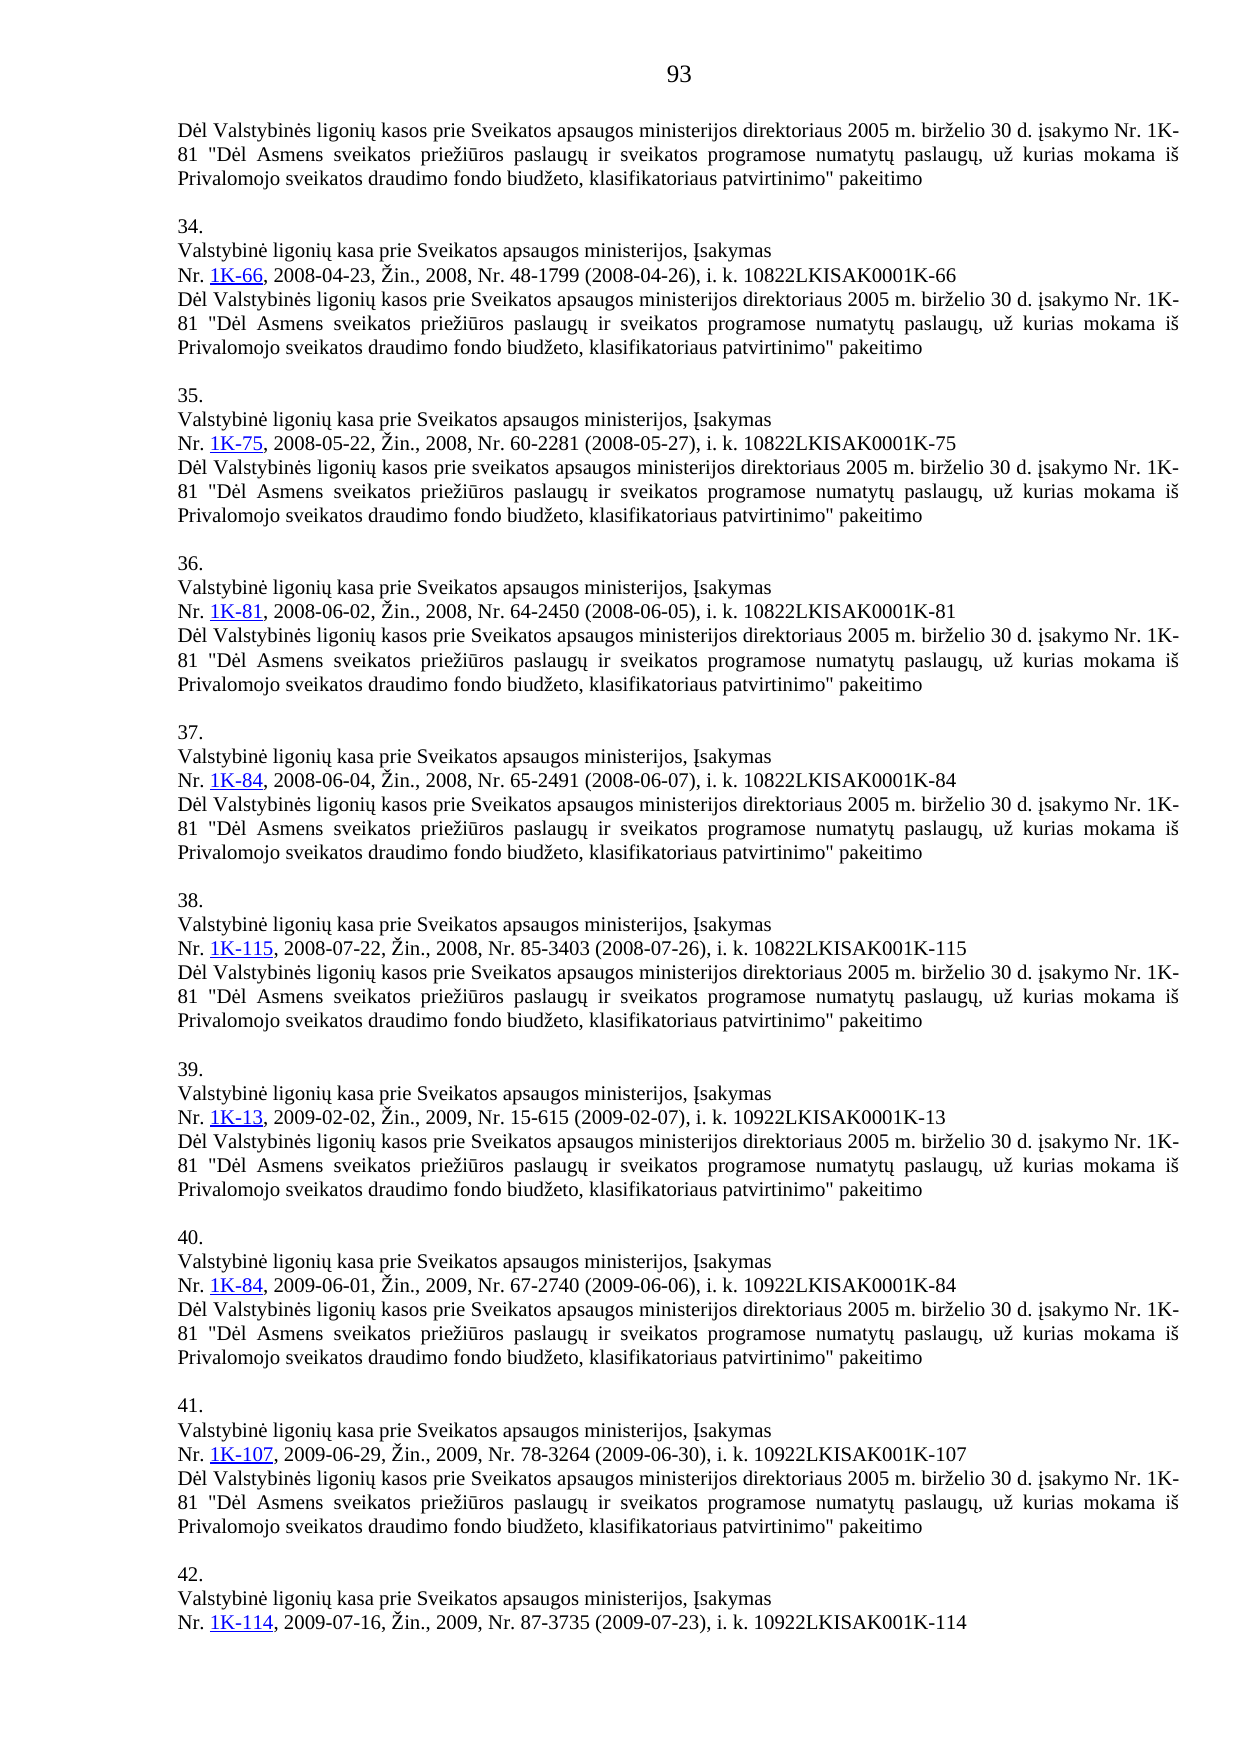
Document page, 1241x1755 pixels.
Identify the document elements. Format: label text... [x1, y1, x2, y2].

text 36. [177, 551, 1181, 575]
text Dėl Valstybinės ligonių kasos prie Sveikatos apsaugos ministerijos direktoriaus 2005 m. birželio 30 d. įsakymo Nr. 1K-81 "Dėl Asmens sveikatos priežiūros paslaugų ir sveikatos programose numatytų paslaugų, už kurias mokama iš Privalomojo sveikatos draudimo fondo biudžeto, klasifikatoriaus patvirtinimo" pakeitimo [177, 960, 1181, 1032]
text Nr. 1K-114, 2009-07-16, Žin., 2009, Nr. 87-3735 (2009-07-23), i. k. 10922LKISAK001K-114 [177, 1610, 1181, 1634]
text 37. [177, 720, 1181, 744]
text Nr. 1K-13, 2009-02-02, Žin., 2009, Nr. 15-615 (2009-02-07), i. k. 10922LKISAK0001K-13 [177, 1105, 1181, 1129]
text Nr. 1K-84, 2008-06-04, Žin., 2008, Nr. 65-2491 (2008-06-07), i. k. 10822LKISAK0001K-84 [177, 768, 1181, 792]
text Dėl Valstybinės ligonių kasos prie Sveikatos apsaugos ministerijos direktoriaus 2005 m. birželio 30 d. įsakymo Nr. 1K-81 "Dėl Asmens sveikatos priežiūros paslaugų ir sveikatos programose numatytų paslaugų, už kurias mokama iš Privalomojo sveikatos draudimo fondo biudžeto, klasifikatoriaus patvirtinimo" pakeitimo [177, 287, 1181, 359]
text Valstybinė ligonių kasa prie Sveikatos apsaugos ministerijos, Įsakymas [177, 1586, 1181, 1610]
text Valstybinė ligonių kasa prie Sveikatos apsaugos ministerijos, Įsakymas [177, 1417, 1181, 1442]
text Nr. 1K-84, 2009-06-01, Žin., 2009, Nr. 67-2740 (2009-06-06), i. k. 10922LKISAK0001K-84 [177, 1273, 1181, 1297]
text Nr. 1K-81, 2008-06-02, Žin., 2008, Nr. 64-2450 (2008-06-05), i. k. 10822LKISAK0001K-81 [177, 599, 1181, 623]
text 39. [177, 1057, 1181, 1081]
text Nr. 1K-107, 2009-06-29, Žin., 2009, Nr. 78-3264 (2009-06-30), i. k. 10922LKISAK001K-107 [177, 1442, 1181, 1466]
text Dėl Valstybinės ligonių kasos prie Sveikatos apsaugos ministerijos direktoriaus 2005 m. birželio 30 d. įsakymo Nr. 1K-81 "Dėl Asmens sveikatos priežiūros paslaugų ir sveikatos programose numatytų paslaugų, už kurias mokama iš Privalomojo sveikatos draudimo fondo biudžeto, klasifikatoriaus patvirtinimo" pakeitimo [177, 1129, 1181, 1201]
text Dėl Valstybinės ligonių kasos prie Sveikatos apsaugos ministerijos direktoriaus 2005 m. birželio 30 d. įsakymo Nr. 1K-81 "Dėl Asmens sveikatos priežiūros paslaugų ir sveikatos programose numatytų paslaugų, už kurias mokama iš Privalomojo sveikatos draudimo fondo biudžeto, klasifikatoriaus patvirtinimo" pakeitimo [177, 118, 1181, 190]
text Dėl Valstybinės ligonių kasos prie Sveikatos apsaugos ministerijos direktoriaus 2005 m. birželio 30 d. įsakymo Nr. 1K-81 "Dėl Asmens sveikatos priežiūros paslaugų ir sveikatos programose numatytų paslaugų, už kurias mokama iš Privalomojo sveikatos draudimo fondo biudžeto, klasifikatoriaus patvirtinimo" pakeitimo [177, 623, 1181, 696]
text 35. [177, 383, 1181, 407]
text Valstybinė ligonių kasa prie Sveikatos apsaugos ministerijos, Įsakymas [177, 238, 1181, 262]
text Valstybinė ligonių kasa prie Sveikatos apsaugos ministerijos, Įsakymas [177, 1081, 1181, 1105]
text Valstybinė ligonių kasa prie Sveikatos apsaugos ministerijos, Įsakymas [177, 575, 1181, 599]
text Dėl Valstybinės ligonių kasos prie sveikatos apsaugos ministerijos direktoriaus 2005 m. birželio 30 d. įsakymo Nr. 1K-81 "Dėl Asmens sveikatos priežiūros paslaugų ir sveikatos programose numatytų paslaugų, už kurias mokama iš Privalomojo sveikatos draudimo fondo biudžeto, klasifikatoriaus patvirtinimo" pakeitimo [177, 455, 1181, 527]
text Dėl Valstybinės ligonių kasos prie Sveikatos apsaugos ministerijos direktoriaus 2005 m. birželio 30 d. įsakymo Nr. 1K-81 "Dėl Asmens sveikatos priežiūros paslaugų ir sveikatos programose numatytų paslaugų, už kurias mokama iš Privalomojo sveikatos draudimo fondo biudžeto, klasifikatoriaus patvirtinimo" pakeitimo [177, 792, 1181, 864]
text Nr. 1K-66, 2008-04-23, Žin., 2008, Nr. 48-1799 (2008-04-26), i. k. 10822LKISAK0001K-66 [177, 262, 1181, 287]
text Valstybinė ligonių kasa prie Sveikatos apsaugos ministerijos, Įsakymas [177, 407, 1181, 431]
text 34. [177, 214, 1181, 238]
text Valstybinė ligonių kasa prie Sveikatos apsaugos ministerijos, Įsakymas [177, 744, 1181, 768]
text 41. [177, 1393, 1181, 1417]
text Dėl Valstybinės ligonių kasos prie Sveikatos apsaugos ministerijos direktoriaus 2005 m. birželio 30 d. įsakymo Nr. 1K-81 "Dėl Asmens sveikatos priežiūros paslaugų ir sveikatos programose numatytų paslaugų, už kurias mokama iš Privalomojo sveikatos draudimo fondo biudžeto, klasifikatoriaus patvirtinimo" pakeitimo [177, 1297, 1181, 1369]
text 40. [177, 1225, 1181, 1249]
text Valstybinė ligonių kasa prie Sveikatos apsaugos ministerijos, Įsakymas [177, 1249, 1181, 1273]
text Valstybinė ligonių kasa prie Sveikatos apsaugos ministerijos, Įsakymas [177, 912, 1181, 936]
text 38. [177, 888, 1181, 912]
text Dėl Valstybinės ligonių kasos prie Sveikatos apsaugos ministerijos direktoriaus 2005 m. birželio 30 d. įsakymo Nr. 1K-81 "Dėl Asmens sveikatos priežiūros paslaugų ir sveikatos programose numatytų paslaugų, už kurias mokama iš Privalomojo sveikatos draudimo fondo biudžeto, klasifikatoriaus patvirtinimo" pakeitimo [177, 1466, 1181, 1538]
text Nr. 1K-75, 2008-05-22, Žin., 2008, Nr. 60-2281 (2008-05-27), i. k. 10822LKISAK0001K-75 [177, 431, 1181, 455]
text 42. [177, 1562, 1181, 1586]
text Nr. 1K-115, 2008-07-22, Žin., 2008, Nr. 85-3403 (2008-07-26), i. k. 10822LKISAK001K-115 [177, 936, 1181, 960]
